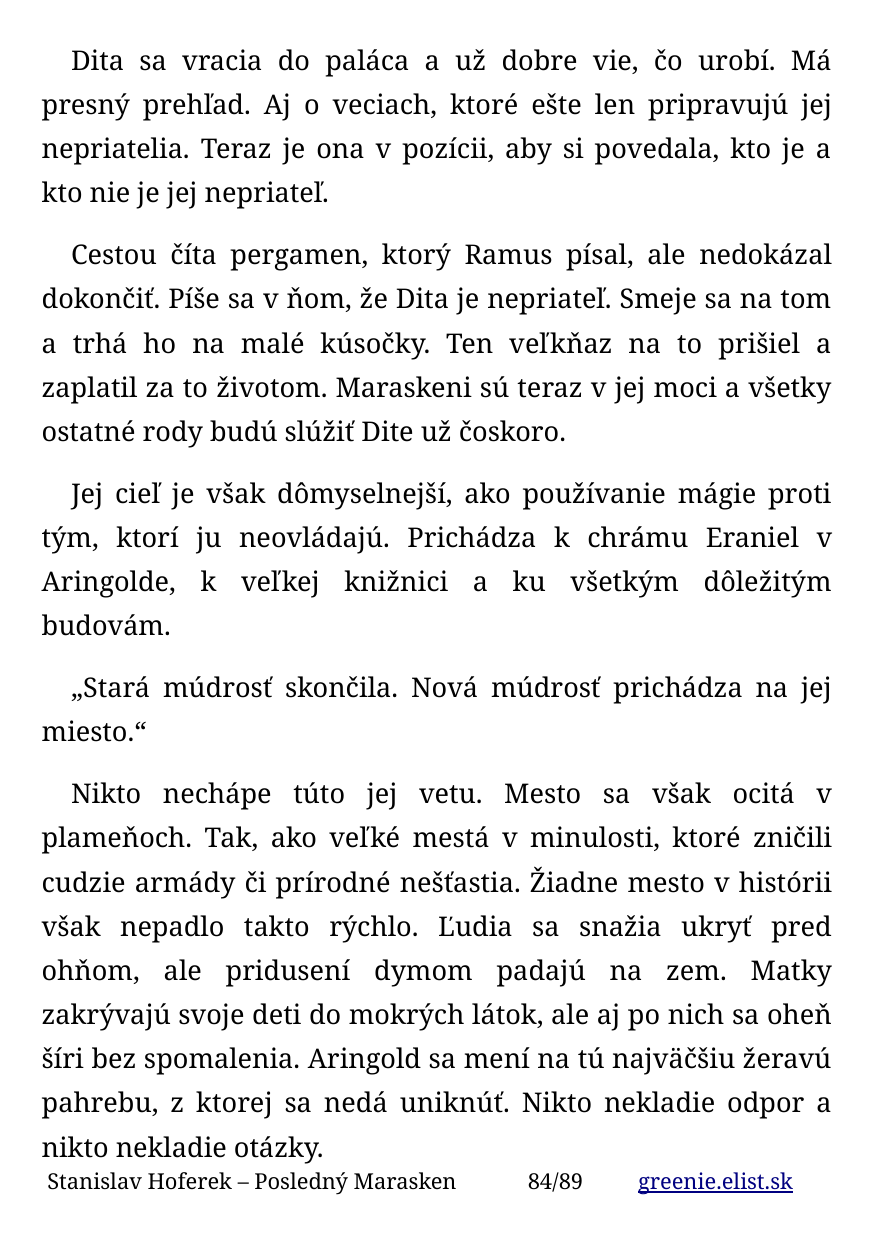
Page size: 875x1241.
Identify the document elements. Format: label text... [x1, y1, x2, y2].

text Jej cieľ je však dômyselnejší, ako používanie mágie proti tým, ktorí ju neovládajú. Prichádza k chrámu Eraniel v Aringolde, k veľkej knižnici a ku všetkým dôležitým budovám. [41, 474, 833, 644]
text Dita sa vracia do paláca a už dobre vie, čo urobí. Má presný prehľad. Aj o veciach, ktoré ešte len pripravujú jej nepriatelia. Teraz je ona v pozícii, aby si povedala, kto je a kto nie je jej nepriateľ. [41, 41, 833, 211]
text Nikto nechápe túto jej vetu. Mesto sa však ocitá v plameňoch. Tak, ako veľké mestá v minulosti, ktoré zničili cudzie armády či prírodné nešťastia. Žiadne mesto v histórii však nepadlo takto rýchlo. Ľudia sa snažia ukryť pred ohňom, ale pridusení dymom padajú na zem. Matky zakrývajú svoje deti do mokrých látok, ale aj po nich sa oheň šíri bez spomalenia. Aringold sa mení na tú najväčšiu žeravú pahrebu, z ktorej sa nedá uniknúť. Nikto nekladie odpor a nikto nekladie otázky. [41, 775, 833, 1165]
text „Stará múdrosť skončila. Nová múdrosť prichádza na jej miesto.“ [41, 669, 833, 750]
text Cestou číta pergamen, ktorý Ramus písal, ale nedokázal dokončiť. Píše sa v ňom, že Dita je nepriateľ. Smeje sa na tom a trhá ho na malé kúsočky. Ten veľkňaz na to prišiel a zaplatil za to životom. Maraskeni sú teraz v jej moci a všetky ostatné rody budú slúžiť Dite už čoskoro. [41, 236, 833, 449]
